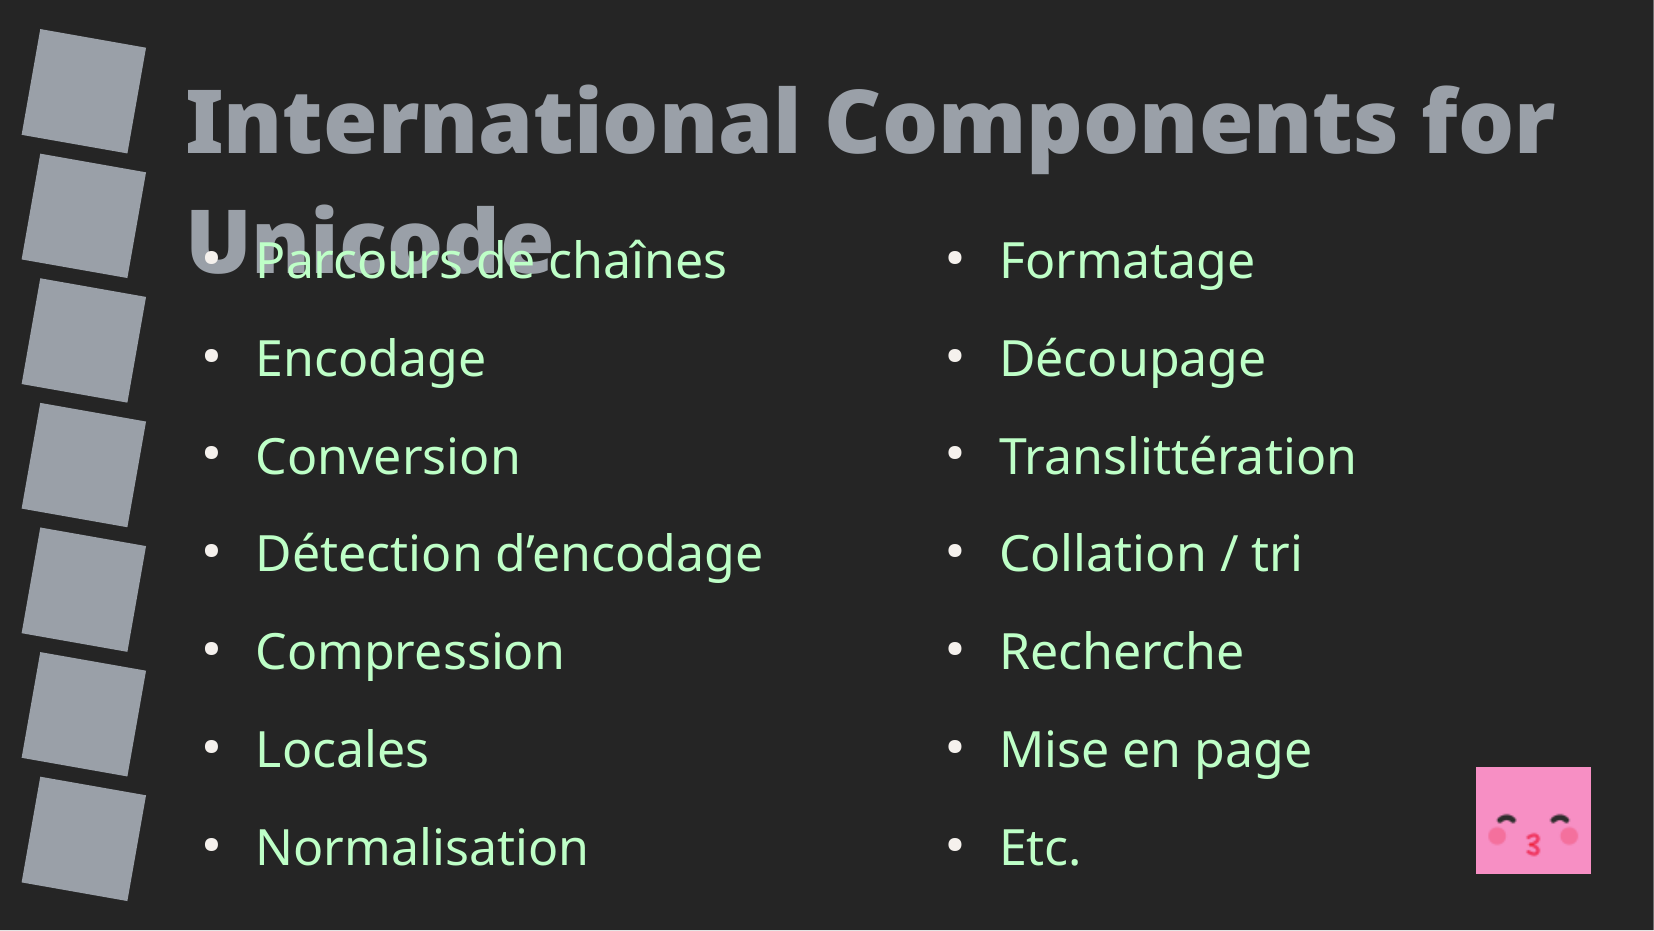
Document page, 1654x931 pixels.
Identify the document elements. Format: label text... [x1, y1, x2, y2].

title International Components for Unicode [184, 59, 1654, 154]
picture [1476, 767, 1591, 874]
list Formatage Découpage Translittération Collation / tri Recherche Mise en page Etc. [928, 225, 1637, 901]
list Parcours de chaînes Encodage Conversion Détection d’encodage Compression Locales Normalisation [184, 225, 893, 901]
